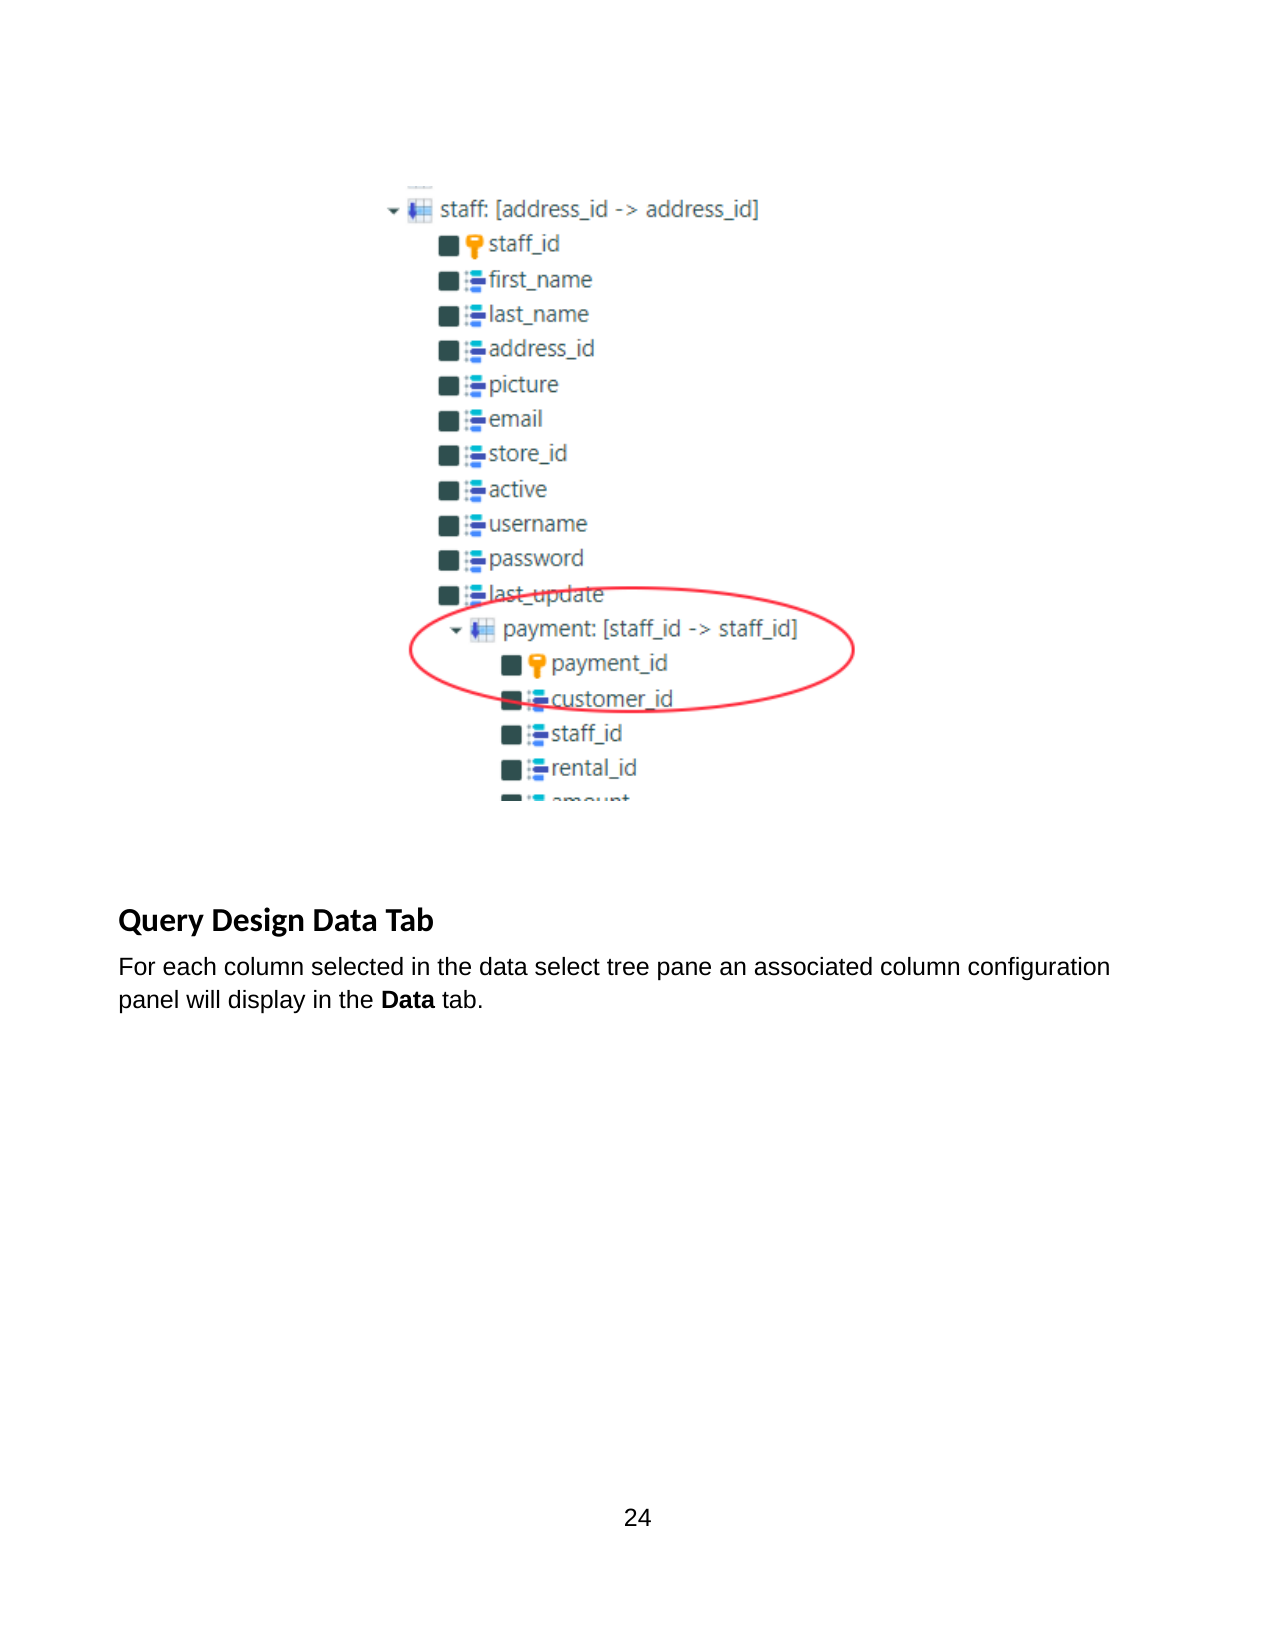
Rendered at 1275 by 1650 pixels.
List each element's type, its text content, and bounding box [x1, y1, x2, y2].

text For each column selected in the data select tree pane an associated column configuration panel will display in the Data tab. [118, 952, 1157, 1013]
picture [353, 186, 916, 801]
subtitle Query Design Data Tab [118, 898, 1157, 939]
